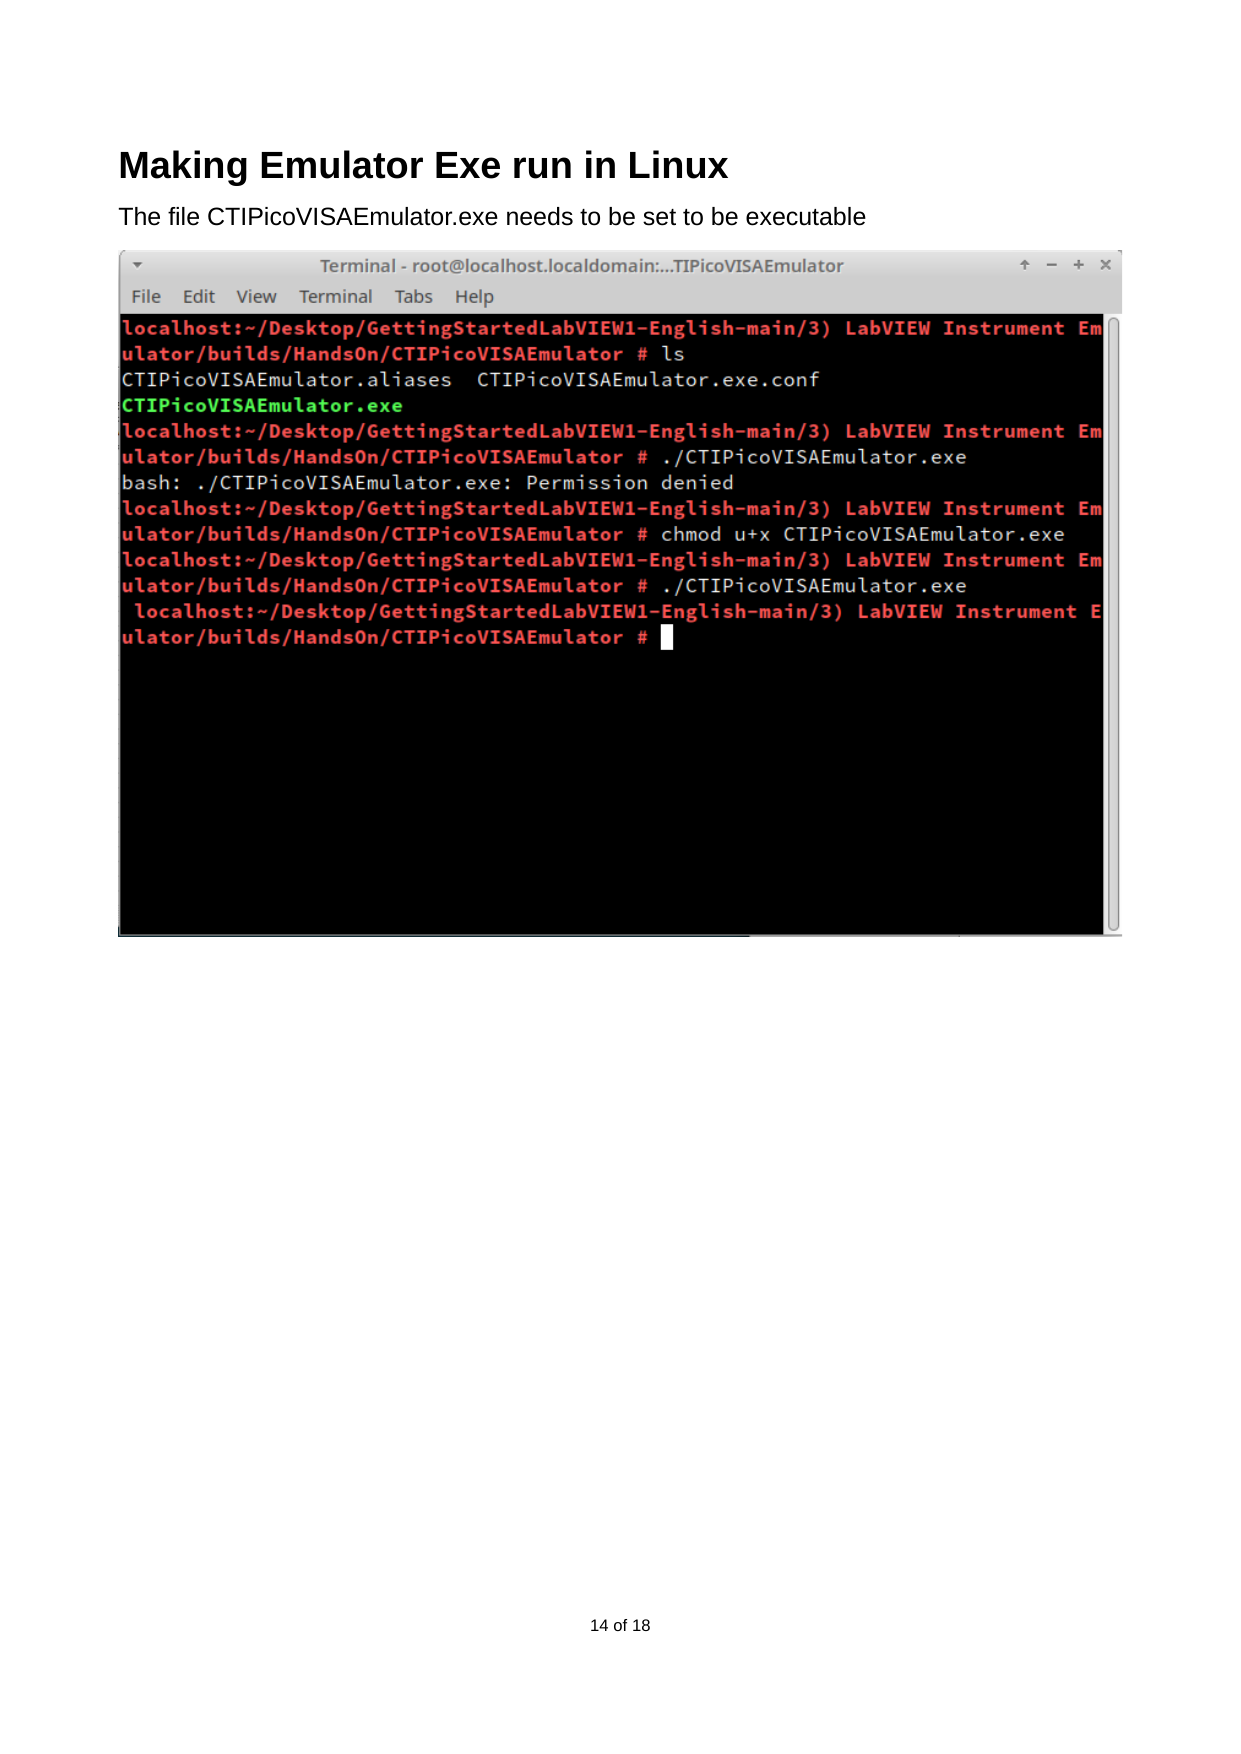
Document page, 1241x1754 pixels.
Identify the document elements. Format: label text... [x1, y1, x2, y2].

text The file CTIPicoVISAEmulator.exe needs to be set to be executable [118, 202, 1122, 231]
subtitle Making Emulator Exe run in Linux [118, 143, 1122, 187]
picture [118, 250, 1123, 937]
